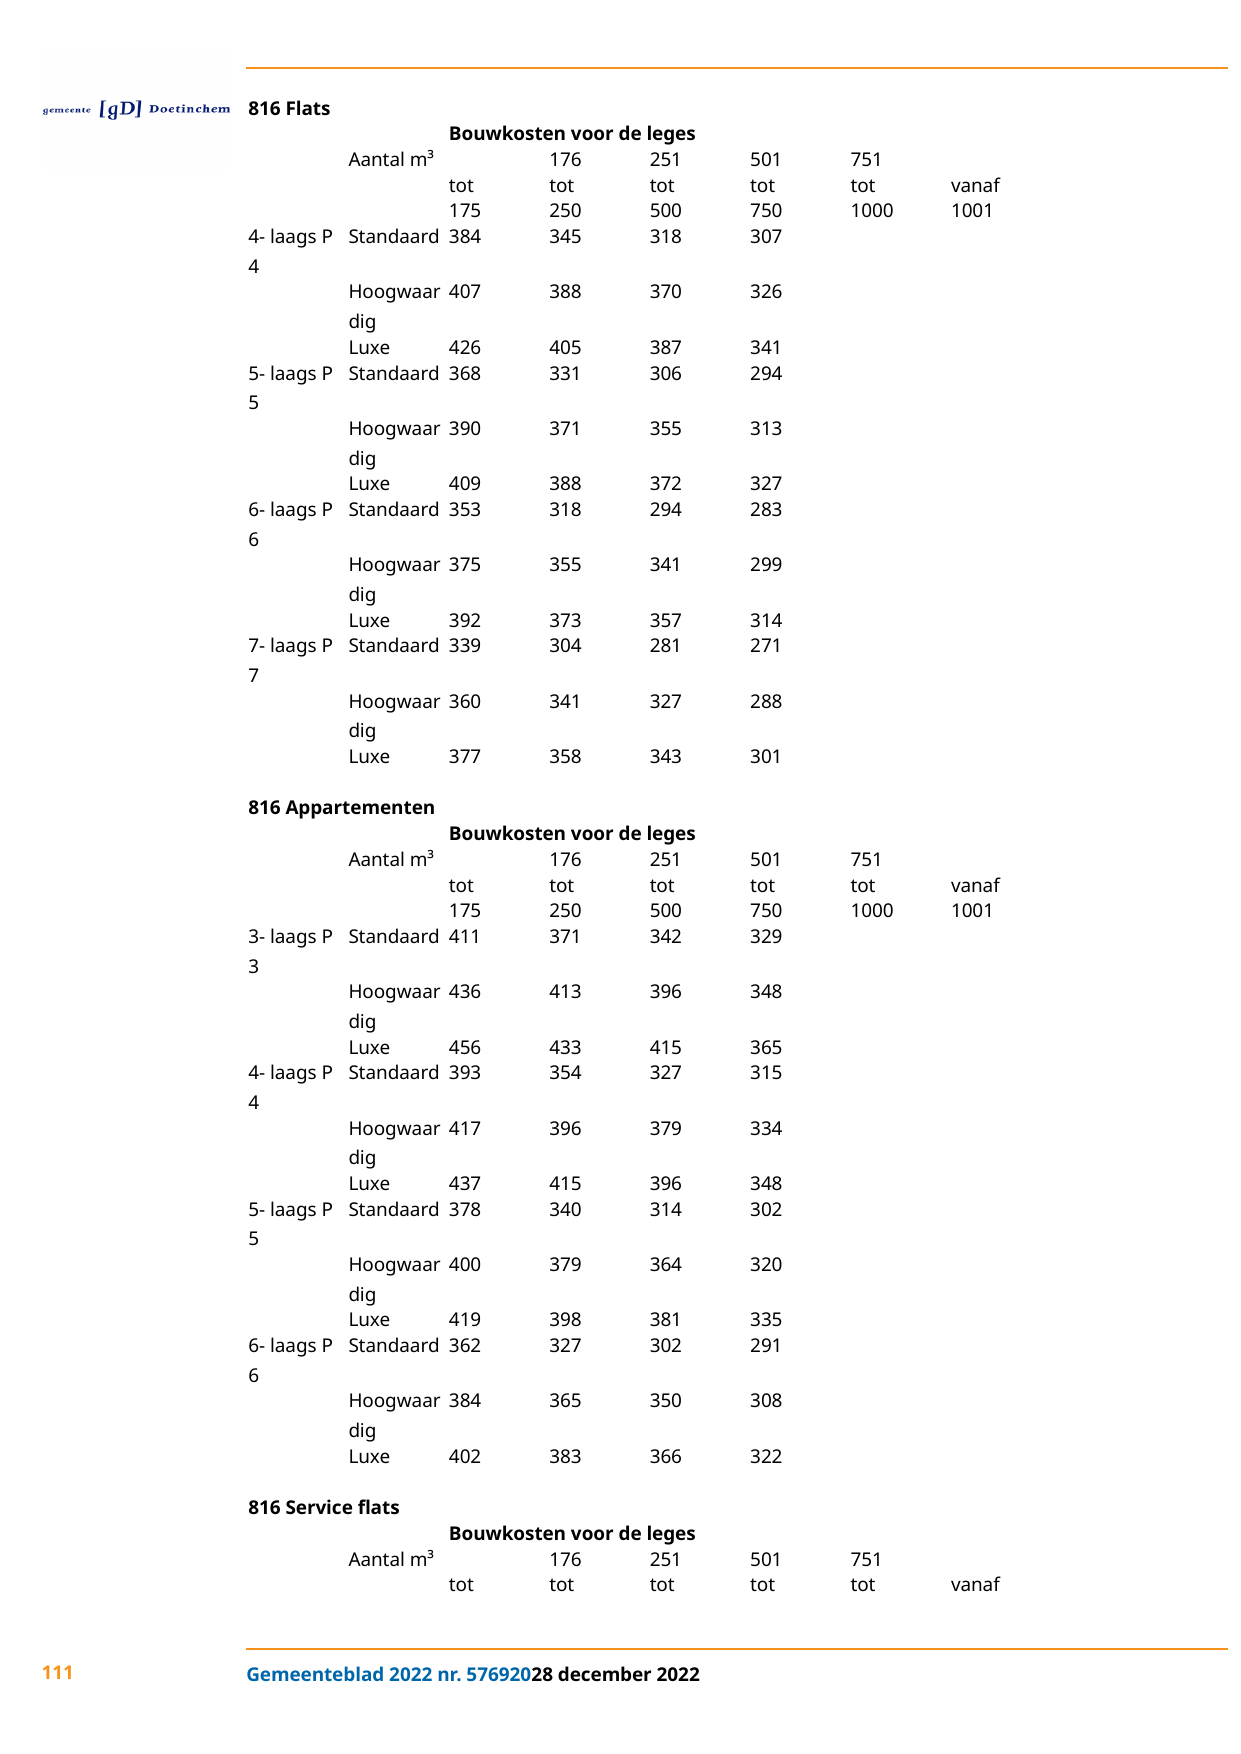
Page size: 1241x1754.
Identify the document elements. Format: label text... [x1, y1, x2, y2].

table_cell 5- laags P 5 [248, 1196, 348, 1251]
table_cell 371 [549, 923, 649, 978]
table_cell 283 [750, 496, 850, 551]
table_cell 1001 [951, 198, 1051, 223]
table_cell 407 [449, 279, 549, 334]
table_cell [248, 1170, 348, 1196]
table_cell [951, 923, 1051, 978]
table_cell [1051, 1469, 1152, 1494]
table_cell [248, 898, 348, 923]
table_cell 500 [650, 198, 750, 223]
table_cell 396 [549, 1115, 649, 1170]
table_cell 175 [449, 198, 549, 223]
table_cell 396 [650, 979, 750, 1034]
table_cell tot [549, 1572, 649, 1597]
table_cell [850, 743, 951, 769]
table_cell 291 [750, 1332, 850, 1388]
table_cell [850, 607, 951, 632]
table_cell [951, 551, 1051, 607]
table_cell Aantal m³ [348, 146, 449, 172]
table_cell [248, 1443, 348, 1469]
table_cell 388 [549, 470, 649, 496]
table_cell [750, 1469, 850, 1494]
table_cell [850, 1388, 951, 1443]
table_cell [1051, 1520, 1152, 1546]
table_cell 306 [650, 360, 750, 415]
table_cell 500 [650, 898, 750, 923]
table_cell Standaard [348, 360, 449, 415]
table_cell 335 [750, 1307, 850, 1332]
table_cell 271 [750, 633, 850, 688]
table_cell 816 Appartementen [248, 795, 1051, 820]
table_cell [248, 743, 348, 769]
table_cell 377 [449, 743, 549, 769]
table_cell 327 [750, 470, 850, 496]
table_cell Luxe [348, 470, 449, 496]
table_cell [248, 1388, 348, 1443]
table_cell [248, 1115, 348, 1170]
table_cell [850, 1034, 951, 1059]
table_cell [449, 1469, 549, 1494]
table_cell vanaf [951, 1572, 1051, 1597]
table_cell [951, 1388, 1051, 1443]
table_cell 327 [549, 1332, 649, 1388]
table_cell 315 [750, 1060, 850, 1115]
table_cell 320 [750, 1251, 850, 1307]
table_cell Standaard [348, 1196, 449, 1251]
table_cell [1051, 198, 1152, 223]
table_cell [951, 1332, 1051, 1388]
table_cell 3- laags P 3 [248, 923, 348, 978]
table_cell Luxe [348, 1170, 449, 1196]
table_cell [951, 360, 1051, 415]
table_cell Luxe [348, 334, 449, 360]
table_cell 343 [650, 743, 750, 769]
table_cell tot [549, 172, 649, 198]
table_cell [1051, 415, 1152, 470]
table_cell 314 [650, 1196, 750, 1251]
table_cell Aantal m³ [348, 846, 449, 872]
table_cell [348, 1520, 449, 1546]
table_cell vanaf [951, 172, 1051, 198]
table_cell [1051, 607, 1152, 632]
table_cell Luxe [348, 1307, 449, 1332]
table_cell 433 [549, 1034, 649, 1059]
table_cell 353 [449, 496, 549, 551]
table_cell [951, 1546, 1051, 1572]
table_cell Luxe [348, 1034, 449, 1059]
table_cell 307 [750, 224, 850, 279]
table_cell [850, 415, 951, 470]
table_cell [248, 769, 1051, 794]
table_cell 302 [750, 1196, 850, 1251]
table_cell [1051, 1034, 1152, 1059]
table_cell Hoogwaardig [348, 1115, 449, 1170]
table_cell 402 [449, 1443, 549, 1469]
table_cell [1051, 360, 1152, 415]
table_cell [951, 979, 1051, 1034]
table_cell [1051, 1307, 1152, 1332]
table_cell Hoogwaardig [348, 979, 449, 1034]
table_cell 318 [549, 496, 649, 551]
table_cell tot [650, 872, 750, 897]
table_cell 390 [449, 415, 549, 470]
table_cell vanaf [951, 872, 1051, 897]
table_cell 313 [750, 415, 850, 470]
table_cell 411 [449, 923, 549, 978]
table_cell 348 [750, 979, 850, 1034]
table_cell 334 [750, 1115, 850, 1170]
table_cell 375 [449, 551, 549, 607]
table_cell [248, 551, 348, 607]
table_cell [850, 1443, 951, 1469]
table_cell [951, 846, 1051, 872]
table_cell [248, 846, 348, 872]
table_cell [850, 1332, 951, 1388]
table_cell [850, 551, 951, 607]
table_cell 304 [549, 633, 649, 688]
table_cell Hoogwaardig [348, 1388, 449, 1443]
table_cell 326 [750, 279, 850, 334]
table_cell [951, 146, 1051, 172]
table_cell 371 [549, 415, 649, 470]
table_cell 751 [850, 1546, 951, 1572]
table_cell 299 [750, 551, 850, 607]
table_cell 341 [549, 688, 649, 743]
table_cell [348, 198, 449, 223]
table_cell 327 [650, 688, 750, 743]
table_cell [951, 1443, 1051, 1469]
table_cell 419 [449, 1307, 549, 1332]
table_cell 378 [449, 1196, 549, 1251]
table_cell [1051, 1546, 1152, 1572]
table_cell [549, 1469, 649, 1494]
table_cell [850, 360, 951, 415]
table_cell [248, 1034, 348, 1059]
table_cell 355 [650, 415, 750, 470]
table_cell [951, 415, 1051, 470]
table_cell [951, 633, 1051, 688]
table_cell Luxe [348, 607, 449, 632]
table_cell 396 [650, 1170, 750, 1196]
table_cell [850, 1170, 951, 1196]
table_cell [951, 743, 1051, 769]
table_cell 501 [750, 846, 850, 872]
table_cell 360 [449, 688, 549, 743]
table_cell 816 Service flats [248, 1494, 1051, 1520]
table_cell [1051, 95, 1152, 121]
table_cell [951, 607, 1051, 632]
table_cell [449, 1546, 549, 1572]
table_cell 365 [750, 1034, 850, 1059]
table_cell [1051, 121, 1152, 146]
table_cell 354 [549, 1060, 649, 1115]
table_cell Bouwkosten voor de leges [449, 1520, 1051, 1546]
table_cell [951, 1115, 1051, 1170]
table_cell 251 [650, 846, 750, 872]
table_cell 176 [549, 1546, 649, 1572]
table_cell [449, 846, 549, 872]
table_cell 1001 [951, 898, 1051, 923]
table_cell Standaard [348, 224, 449, 279]
table_cell 392 [449, 607, 549, 632]
table_cell 417 [449, 1115, 549, 1170]
table_cell 301 [750, 743, 850, 769]
table_cell [1051, 1388, 1152, 1443]
table_cell [248, 470, 348, 496]
table_cell [850, 1196, 951, 1251]
table_cell [1051, 872, 1152, 897]
table_cell 322 [750, 1443, 850, 1469]
table_cell 381 [650, 1307, 750, 1332]
table_cell 436 [449, 979, 549, 1034]
table_cell 341 [750, 334, 850, 360]
table_cell Luxe [348, 1443, 449, 1469]
table_cell 4- laags P 4 [248, 224, 348, 279]
table_cell [951, 1307, 1051, 1332]
table_cell [1051, 1115, 1152, 1170]
table_cell 751 [850, 846, 951, 872]
table_cell [248, 1251, 348, 1307]
table_cell [951, 279, 1051, 334]
table_cell 400 [449, 1251, 549, 1307]
table_cell 405 [549, 334, 649, 360]
table_cell [850, 923, 951, 978]
table_cell [1051, 1332, 1152, 1388]
table_cell [1051, 279, 1152, 334]
table_cell Hoogwaardig [348, 551, 449, 607]
table_cell 341 [650, 551, 750, 607]
table_cell 357 [650, 607, 750, 632]
table_cell [850, 334, 951, 360]
table_cell 308 [750, 1388, 850, 1443]
table_cell tot [750, 872, 850, 897]
table_cell [1051, 551, 1152, 607]
table_cell Standaard [348, 1060, 449, 1115]
table_cell 751 [850, 146, 951, 172]
table_cell [951, 1170, 1051, 1196]
table_cell 415 [549, 1170, 649, 1196]
table_cell 340 [549, 1196, 649, 1251]
table_cell [850, 279, 951, 334]
table_cell [850, 1115, 951, 1170]
table_cell [1051, 820, 1152, 846]
picture [41, 47, 231, 172]
table_cell [650, 1469, 750, 1494]
table_cell [248, 1546, 348, 1572]
table_cell 501 [750, 1546, 850, 1572]
table_cell [348, 898, 449, 923]
table_cell 409 [449, 470, 549, 496]
table_cell Standaard [348, 633, 449, 688]
table_cell Aantal m³ [348, 1546, 449, 1572]
table_cell 294 [650, 496, 750, 551]
table_cell 388 [549, 279, 649, 334]
table_cell tot [850, 1572, 951, 1597]
table_cell [248, 688, 348, 743]
table_cell 302 [650, 1332, 750, 1388]
table_cell 5- laags P 5 [248, 360, 348, 415]
table_cell [1051, 846, 1152, 872]
table_cell Bouwkosten voor de leges [449, 820, 1051, 846]
table_cell [1051, 224, 1152, 279]
table_cell [1051, 1060, 1152, 1115]
table_cell 350 [650, 1388, 750, 1443]
table_cell [1051, 1572, 1152, 1597]
table_cell tot [549, 872, 649, 897]
table_cell [850, 633, 951, 688]
table_cell [248, 146, 348, 172]
table_cell Standaard [348, 1332, 449, 1388]
table_cell Hoogwaardig [348, 688, 449, 743]
table_cell 362 [449, 1332, 549, 1388]
table_cell 379 [650, 1115, 750, 1170]
table_cell 398 [549, 1307, 649, 1332]
table_cell 327 [650, 1060, 750, 1115]
table_cell 816 Flats [248, 95, 1051, 121]
table_cell [1051, 979, 1152, 1034]
table_cell 288 [750, 688, 850, 743]
table_cell [850, 496, 951, 551]
table_cell Hoogwaardig [348, 415, 449, 470]
table_cell [1051, 1196, 1152, 1251]
table_cell 251 [650, 1546, 750, 1572]
table_cell Hoogwaardig [348, 1251, 449, 1307]
table_cell 415 [650, 1034, 750, 1059]
table_cell [951, 224, 1051, 279]
table_cell [248, 121, 348, 146]
table_cell 6- laags P 6 [248, 496, 348, 551]
table_cell [951, 1034, 1051, 1059]
table_cell [248, 1307, 348, 1332]
table_cell 372 [650, 470, 750, 496]
table_cell 426 [449, 334, 549, 360]
table_cell Standaard [348, 923, 449, 978]
table_cell 366 [650, 1443, 750, 1469]
table_cell [1051, 898, 1152, 923]
table_cell tot [750, 172, 850, 198]
table_cell 368 [449, 360, 549, 415]
table_cell 331 [549, 360, 649, 415]
table_cell [951, 496, 1051, 551]
table_cell [951, 470, 1051, 496]
table_cell [248, 279, 348, 334]
table_cell tot [850, 172, 951, 198]
table_cell tot [750, 1572, 850, 1597]
table_cell [248, 198, 348, 223]
table_cell [1051, 743, 1152, 769]
table_cell 358 [549, 743, 649, 769]
table_cell 6- laags P 6 [248, 1332, 348, 1388]
table_cell [348, 1572, 449, 1597]
table_cell [248, 1572, 348, 1597]
table_cell [850, 470, 951, 496]
table_cell [850, 1251, 951, 1307]
table_cell [248, 1469, 348, 1494]
table_cell [850, 1307, 951, 1332]
table_cell [850, 1060, 951, 1115]
table_cell [449, 146, 549, 172]
table_cell 318 [650, 224, 750, 279]
table_cell [1051, 1251, 1152, 1307]
table_cell 750 [750, 898, 850, 923]
table_cell tot [449, 872, 549, 897]
table_cell 413 [549, 979, 649, 1034]
table_cell [1051, 1170, 1152, 1196]
table_cell 365 [549, 1388, 649, 1443]
table_cell [348, 820, 449, 846]
table_cell [1051, 688, 1152, 743]
table_cell 373 [549, 607, 649, 632]
table_cell [850, 979, 951, 1034]
table_cell [951, 334, 1051, 360]
table_cell 1000 [850, 198, 951, 223]
table_cell Luxe [348, 743, 449, 769]
table_cell 370 [650, 279, 750, 334]
table_cell [951, 1060, 1051, 1115]
table_cell 387 [650, 334, 750, 360]
table_cell 393 [449, 1060, 549, 1115]
table_cell 250 [549, 198, 649, 223]
table_cell [1051, 470, 1152, 496]
table_cell Standaard [348, 496, 449, 551]
table_cell 314 [750, 607, 850, 632]
table_cell 384 [449, 1388, 549, 1443]
table_cell 251 [650, 146, 750, 172]
table_cell [1051, 769, 1152, 794]
table_cell [248, 607, 348, 632]
table_cell 750 [750, 198, 850, 223]
table_cell 342 [650, 923, 750, 978]
table_cell tot [650, 172, 750, 198]
table_cell [1051, 795, 1152, 820]
table_cell tot [650, 1572, 750, 1597]
table_cell [248, 172, 348, 198]
table_cell [951, 1469, 1051, 1494]
table_cell 501 [750, 146, 850, 172]
table_cell [248, 1520, 348, 1546]
table_cell Hoogwaardig [348, 279, 449, 334]
table_cell 281 [650, 633, 750, 688]
table_cell [951, 1251, 1051, 1307]
table_cell [850, 1469, 951, 1494]
table_cell 437 [449, 1170, 549, 1196]
table_cell 456 [449, 1034, 549, 1059]
table_cell tot [449, 172, 549, 198]
table_cell 364 [650, 1251, 750, 1307]
table_cell 348 [750, 1170, 850, 1196]
table_cell 7- laags P 7 [248, 633, 348, 688]
table_cell [951, 1196, 1051, 1251]
table_cell 250 [549, 898, 649, 923]
table_cell [248, 334, 348, 360]
table_cell 176 [549, 846, 649, 872]
table_cell [248, 872, 348, 897]
table_cell [348, 121, 449, 146]
table_cell 175 [449, 898, 549, 923]
table_cell [348, 1469, 449, 1494]
table_cell tot [850, 872, 951, 897]
table_cell [248, 415, 348, 470]
table_cell 339 [449, 633, 549, 688]
table_cell [1051, 633, 1152, 688]
table_cell [850, 688, 951, 743]
table_cell [850, 224, 951, 279]
table_cell [248, 979, 348, 1034]
table_cell [1051, 923, 1152, 978]
table_cell [348, 872, 449, 897]
table_cell [1051, 496, 1152, 551]
table_cell 379 [549, 1251, 649, 1307]
table_cell 176 [549, 146, 649, 172]
table_cell 384 [449, 224, 549, 279]
table_cell 1000 [850, 898, 951, 923]
table_cell Bouwkosten voor de leges [449, 121, 1051, 146]
table_cell [248, 820, 348, 846]
table_cell tot [449, 1572, 549, 1597]
table_cell [1051, 1443, 1152, 1469]
table_cell 294 [750, 360, 850, 415]
table_cell 355 [549, 551, 649, 607]
table_cell [1051, 334, 1152, 360]
table_cell 383 [549, 1443, 649, 1469]
table_cell [1051, 146, 1152, 172]
table_cell [348, 172, 449, 198]
table_cell 345 [549, 224, 649, 279]
table_cell [951, 688, 1051, 743]
table_cell 4- laags P 4 [248, 1060, 348, 1115]
table_cell 329 [750, 923, 850, 978]
table_cell [1051, 1494, 1152, 1520]
table_cell [1051, 172, 1152, 198]
